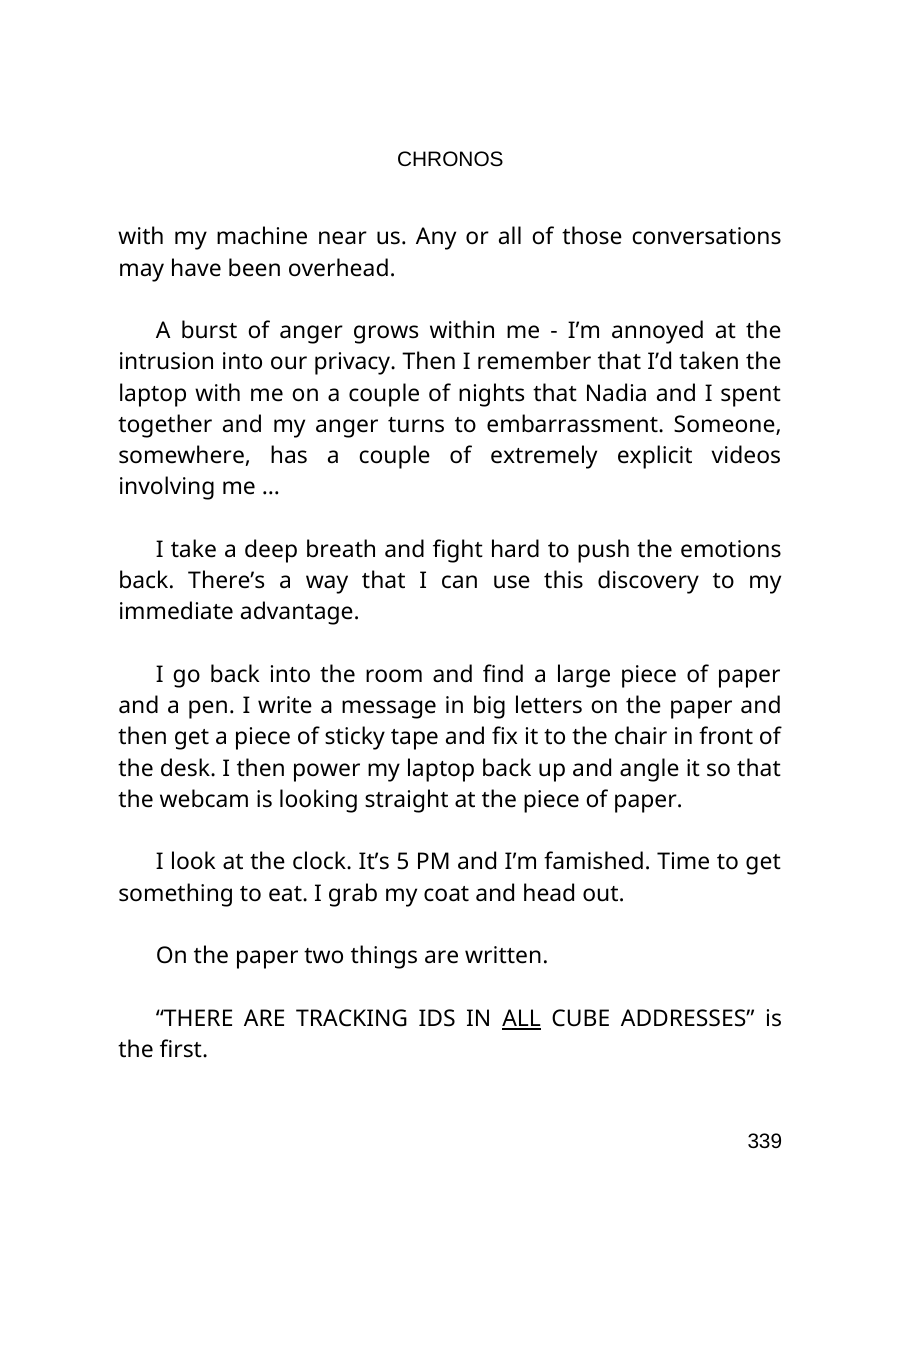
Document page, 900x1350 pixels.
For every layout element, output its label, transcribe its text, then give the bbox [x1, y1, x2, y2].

text I go back into the room and find a large piece of paper and a pen. I write a message in big letters on the paper and then get a piece of sticky tape and fix it to the chair in front of the desk. I then power my laptop back up and angle it so that the webcam is looking straight at the piece of paper. [118, 658, 782, 814]
text On the paper two things are written. [118, 939, 782, 970]
text I take a deep breath and fight hard to push the emotions back. There’s a way that I can use this discovery to my immediate advantage. [118, 533, 782, 626]
text “THERE ARE TRACKING IDS IN ALL CUBE ADDRESSES” is the first. [118, 1001, 782, 1064]
text I look at the clock. It’s 5 PM and I’m famished. Time to get something to eat. I grab my coat and head out. [118, 845, 782, 908]
text with my machine near us. Any or all of those conversations may have been overhead. [118, 220, 782, 283]
text A burst of anger grows within me - I’m annoyed at the intrusion into our privacy. Then I remember that I’d taken the laptop with me on a couple of nights that Nadia and I spent together and my anger turns to embarrassment. Someone, somewhere, has a couple of extremely explicit videos involving me … [118, 314, 782, 501]
